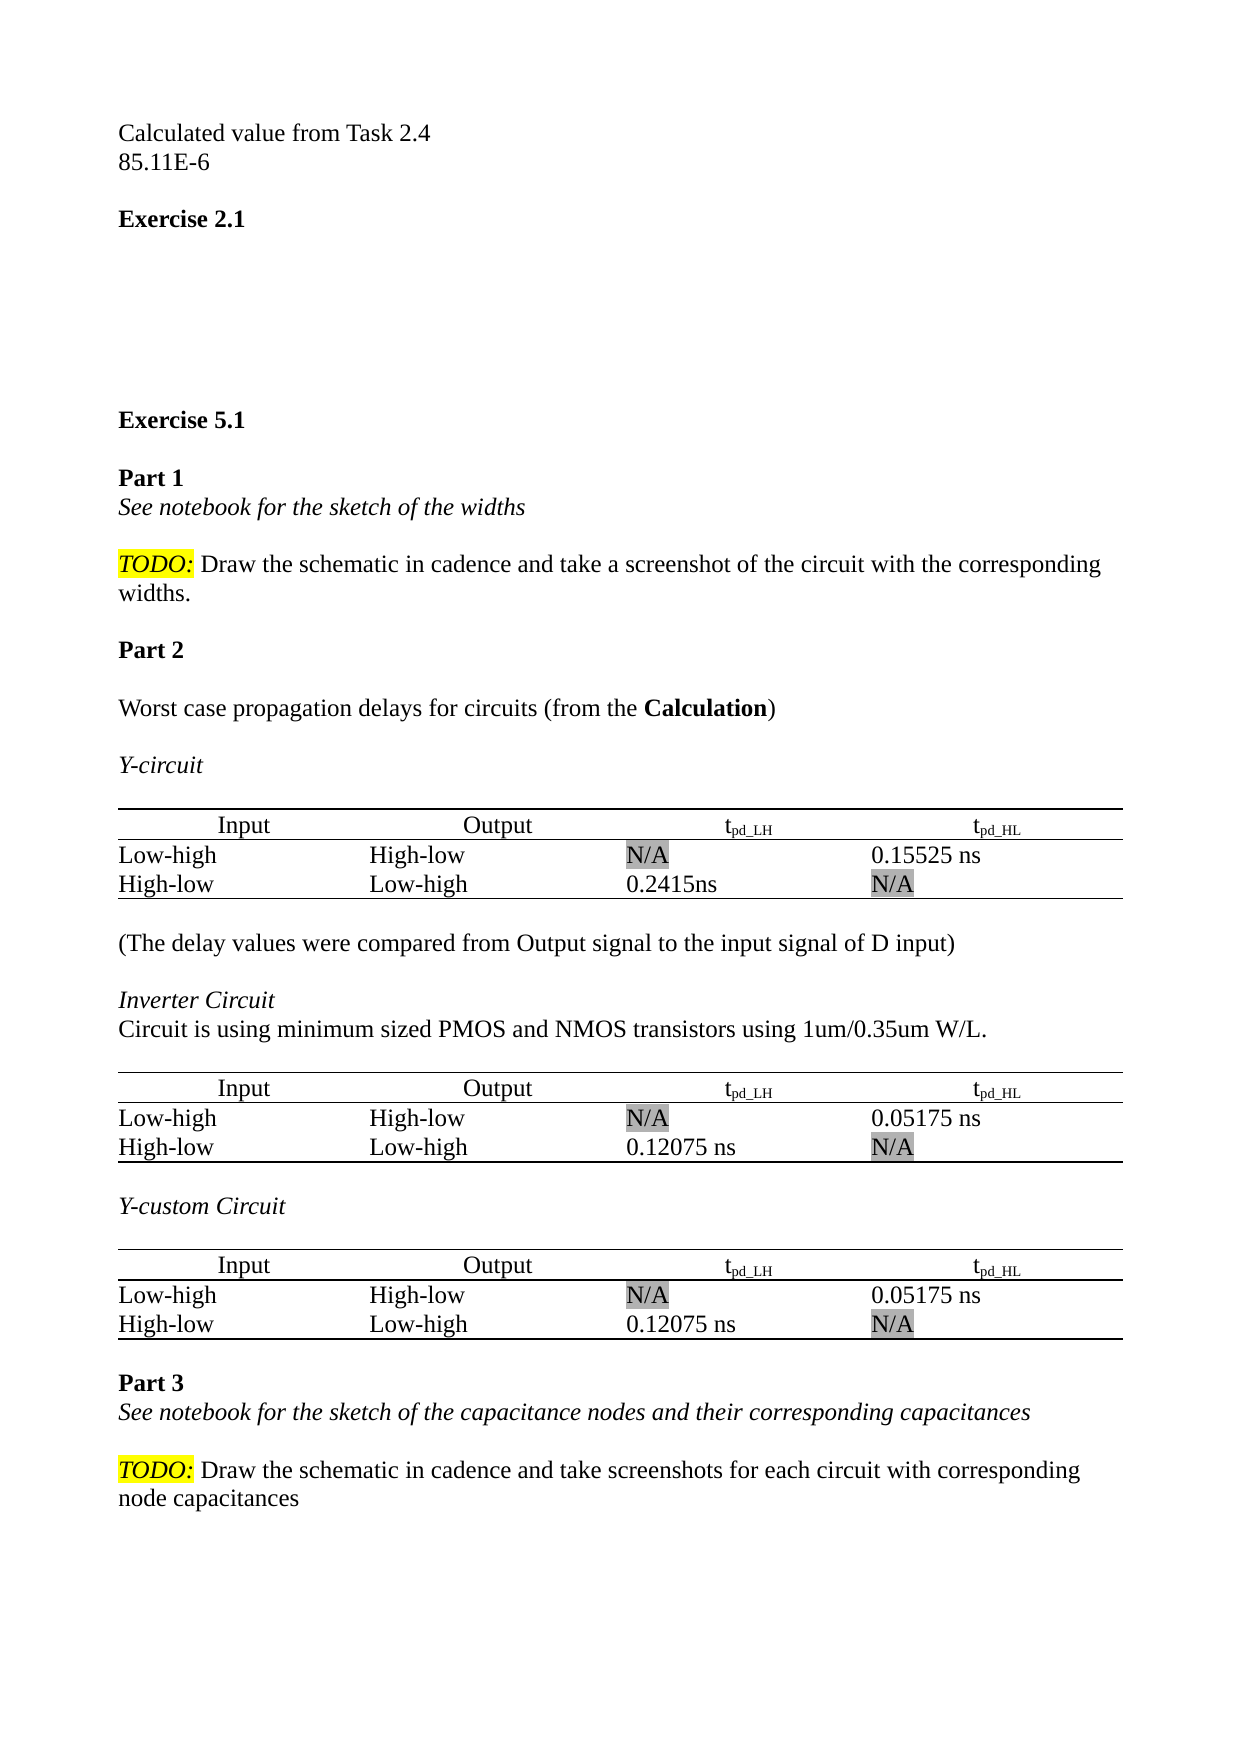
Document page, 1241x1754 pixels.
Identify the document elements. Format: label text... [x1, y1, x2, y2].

table_cell 0.12075 ns [626, 1309, 871, 1338]
table_cell Low-high [118, 1103, 369, 1132]
text TODO: Draw the schematic in cadence and take screenshots for each circuit with corresponding node capacitances [118, 1455, 1122, 1512]
table_cell High-low [118, 1132, 369, 1161]
text Part 1 [118, 463, 1122, 492]
table_header tpd_HL [871, 1250, 1123, 1279]
table_header Input [118, 1073, 369, 1102]
table_header Output [369, 1073, 626, 1102]
text Part 2 [118, 636, 1122, 664]
text Calculated value from Task 2.4 [118, 118, 1122, 147]
text Exercise 5.1 [118, 406, 1122, 434]
table_cell 0.12075 ns [626, 1132, 871, 1161]
table_cell N/A [626, 840, 871, 869]
table_header tpd_HL [871, 1073, 1123, 1102]
text Y-circuit [118, 751, 1122, 779]
text Part 3 [118, 1368, 1122, 1397]
table_cell Low-high [369, 869, 626, 897]
table_cell High-low [369, 1103, 626, 1132]
table_cell High-low [118, 869, 369, 897]
table_cell N/A [626, 1281, 871, 1309]
table_cell Low-high [369, 1309, 626, 1338]
table_cell Low-high [118, 840, 369, 869]
table_header Output [369, 1250, 626, 1279]
text 85.11E-6 [118, 147, 1122, 176]
table_header Input [118, 1250, 369, 1279]
text Exercise 2.1 [118, 204, 1122, 233]
table_header tpd_HL [871, 810, 1123, 838]
table_cell 0.15525 ns [871, 840, 1123, 869]
text (The delay values were compared from Output signal to the input signal of D input) [118, 928, 1122, 957]
table_cell N/A [626, 1103, 871, 1132]
table_header Input [118, 810, 369, 838]
table_cell Low-high [118, 1281, 369, 1309]
table_cell 0.05175 ns [871, 1103, 1123, 1132]
text Worst case propagation delays for circuits (from the Calculation) [118, 693, 1122, 722]
table_cell High-low [369, 840, 626, 869]
table_cell N/A [871, 1132, 1123, 1161]
table_cell Low-high [369, 1132, 626, 1161]
text Y-custom Circuit [118, 1191, 1122, 1220]
table_header tpd_LH [626, 810, 871, 838]
table_cell N/A [871, 869, 1123, 897]
table_header Output [369, 810, 626, 838]
text Inverter Circuit [118, 985, 1122, 1014]
text Circuit is using minimum sized PMOS and NMOS transistors using 1um/0.35um W/L. [118, 1014, 1122, 1043]
text See notebook for the sketch of the widths [118, 492, 1122, 521]
table_cell High-low [118, 1309, 369, 1338]
text See notebook for the sketch of the capacitance nodes and their corresponding capacitances [118, 1397, 1122, 1426]
table_header tpd_LH [626, 1073, 871, 1102]
table_header tpd_LH [626, 1250, 871, 1279]
table_cell High-low [369, 1281, 626, 1309]
table_cell N/A [871, 1309, 1123, 1338]
table_cell 0.05175 ns [871, 1281, 1123, 1309]
table_cell 0.2415ns [626, 869, 871, 897]
text TODO: Draw the schematic in cadence and take a screenshot of the circuit with the corresponding widths. [118, 549, 1122, 607]
